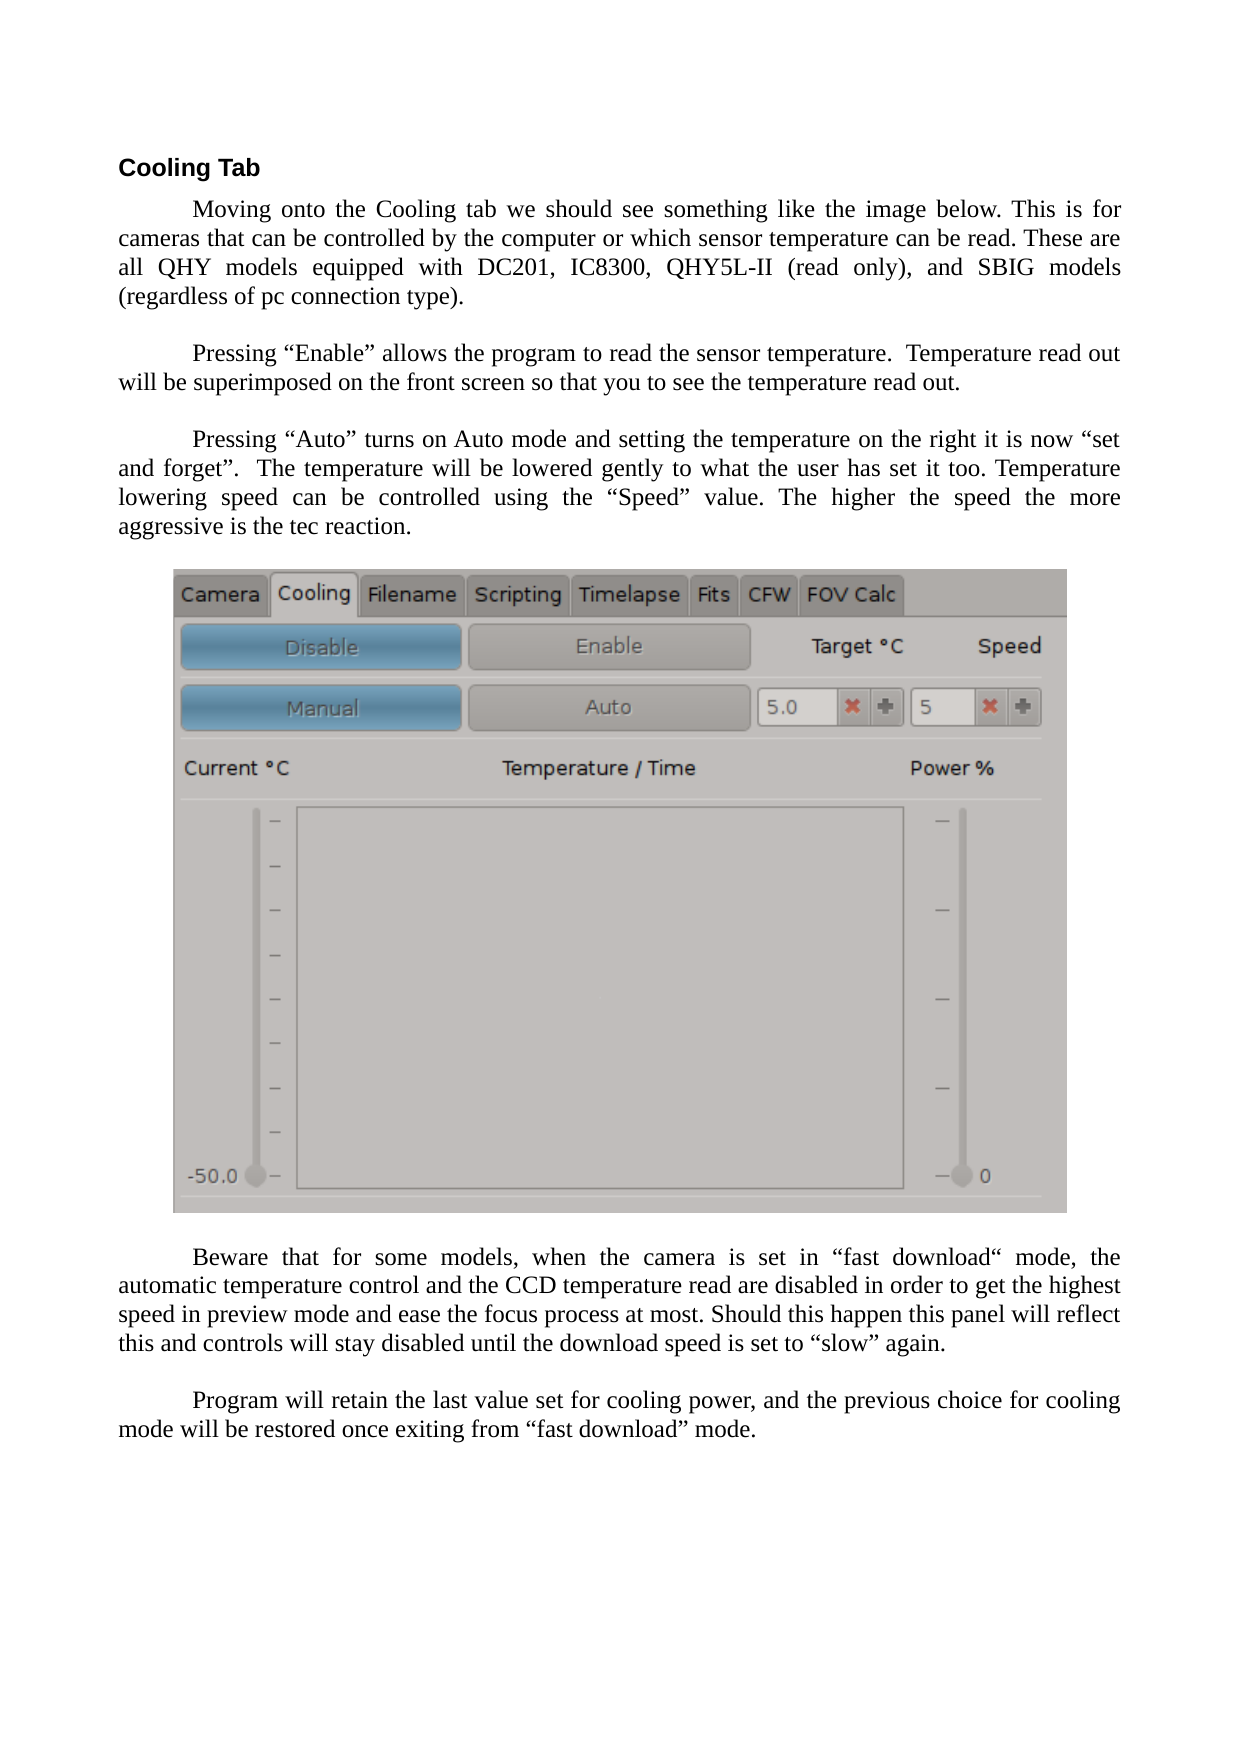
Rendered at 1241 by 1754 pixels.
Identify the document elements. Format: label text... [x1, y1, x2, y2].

picture [173, 569, 1067, 1213]
text Beware that for some models, when the camera is set in “fast download“ mode, the automatic temperature control and the CCD temperature read are disabled in order to get the highest speed in preview mode and ease the focus process at most. Should this happen this panel will reflect this and controls will stay disabled until the download speed is set to “slow” again. [118, 1242, 1122, 1357]
text Program will retain the last value set for cooling power, and the previous choice for cooling mode will be restored once exiting from “fast download” mode. [118, 1385, 1122, 1443]
text Pressing “Enable” allows the program to read the sensor temperature. Temperature read out will be superimposed on the front screen so that you to see the temperature read out. [118, 338, 1122, 396]
text Pressing “Auto” turns on Auto mode and setting the temperature on the right it is now “set and forget”. The temperature will be lowered gently to what the user has set it too. Temperature lowering speed can be controlled using the “Speed” value. The higher the speed the more aggressive is the tec reaction. [118, 424, 1122, 539]
text Moving onto the Cooling tab we should see something like the image below. This is for cameras that can be controlled by the computer or which sensor temperature can be read. These are all QHY models equipped with DC201, IC8300, QHY5L-II (read only), and SBIG models (regardless of pc connection type). [118, 194, 1122, 309]
subtitle Cooling Tab [118, 153, 1122, 182]
